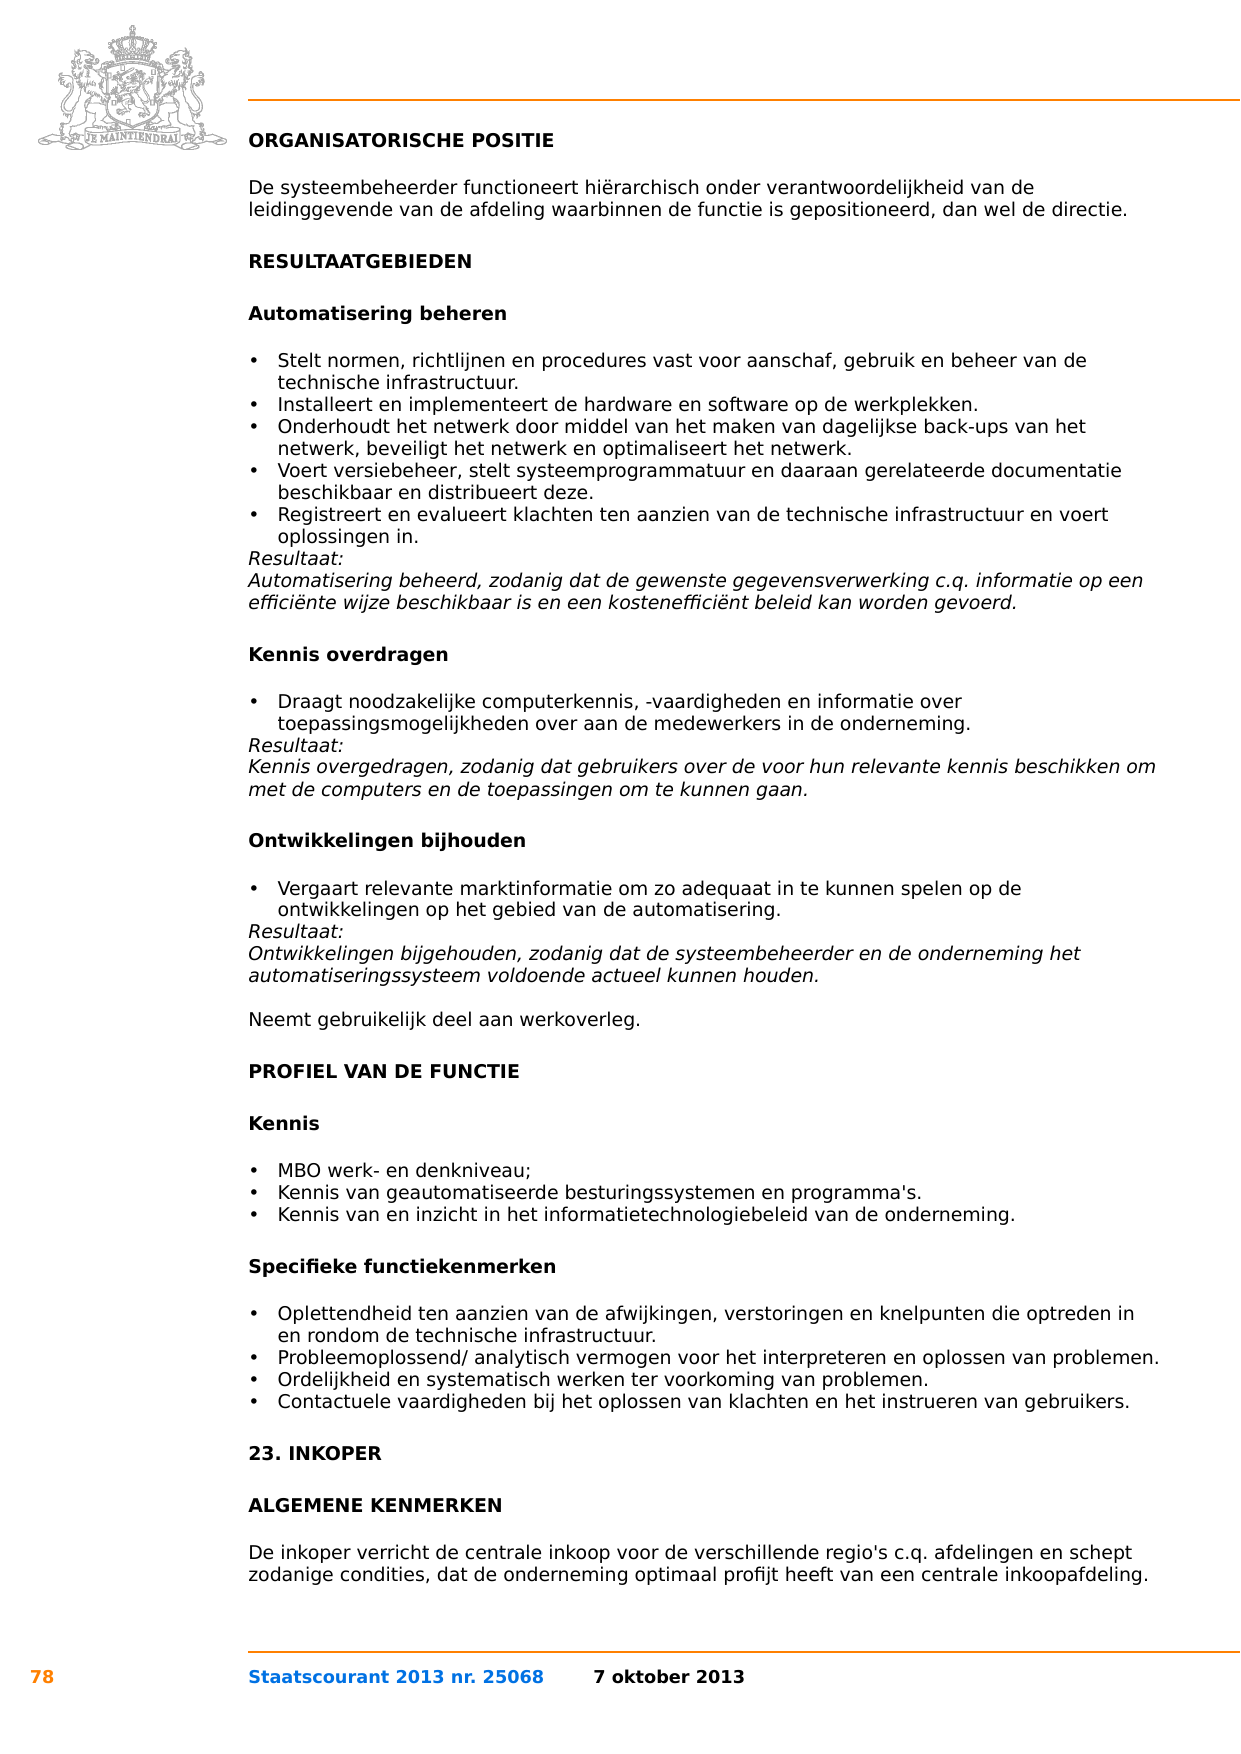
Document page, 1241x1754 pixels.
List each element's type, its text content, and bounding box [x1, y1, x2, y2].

text Kennis overgedragen, zodanig dat gebruikers over de voor hun relevante kennis beschikken om met de computers en de toepassingen om te kunnen gaan. [248, 756, 1163, 800]
subtitle PROFIEL VAN DE FUNCTIE [248, 1061, 1163, 1083]
text • MBO werk- en denkniveau; [248, 1160, 1163, 1182]
subtitle Specifieke functiekenmerken [248, 1256, 1163, 1278]
text • Kennis van geautomatiseerde besturingssystemen en programma's. [248, 1182, 1163, 1204]
text • Onderhoudt het netwerk door middel van het maken van dagelijkse back-ups van het netwerk, beveiligt het netwerk en optimaliseert het netwerk. [248, 416, 1163, 460]
text • Ordelijkheid en systematisch werken ter voorkoming van problemen. [248, 1369, 1163, 1391]
subtitle RESULTAATGEBIEDEN [248, 251, 1163, 273]
subtitle ORGANISATORISCHE POSITIE [248, 130, 1163, 152]
text • Contactuele vaardigheden bij het oplossen van klachten en het instrueren van gebruikers. [248, 1391, 1163, 1413]
text Resultaat: [248, 548, 1163, 569]
subtitle 23. INKOPER [248, 1443, 1163, 1465]
text • Kennis van en inzicht in het informatietechnologiebeleid van de onderneming. [248, 1204, 1163, 1226]
text • Probleemoplossend/ analytisch vermogen voor het interpreteren en oplossen van problemen. [248, 1347, 1163, 1369]
text • Oplettendheid ten aanzien van de afwijkingen, verstoringen en knelpunten die optreden in en rondom de technische infrastructuur. [248, 1303, 1163, 1347]
text • Draagt noodzakelijke computerkennis, -vaardigheden en informatie over toepassingsmogelijkheden over aan de medewerkers in de onderneming. [248, 691, 1163, 734]
text Automatisering beheerd, zodanig dat de gewenste gegevensverwerking c.q. informatie op een efficiënte wijze beschikbaar is en een kostenefficiënt beleid kan worden gevoerd. [248, 569, 1163, 613]
text Neemt gebruikelijk deel aan werkoverleg. [248, 1009, 1163, 1031]
text • Installeert en implementeert de hardware en software op de werkplekken. [248, 394, 1163, 416]
text Resultaat: [248, 734, 1163, 756]
text • Stelt normen, richtlijnen en procedures vast voor aanschaf, gebruik en beheer van de technische infrastructuur. [248, 350, 1163, 394]
text De inkoper verricht de centrale inkoop voor de verschillende regio's c.q. afdelingen en schept zodanige condities, dat de onderneming optimaal profijt heeft van een centrale inkoopafdeling. [248, 1542, 1163, 1586]
text • Registreert en evalueert klachten ten aanzien van de technische infrastructuur en voert oplossingen in. [248, 504, 1163, 548]
text • Voert versiebeheer, stelt systeemprogrammatuur en daaraan gerelateerde documentatie beschikbaar en distribueert deze. [248, 460, 1163, 504]
text Ontwikkelingen bijgehouden, zodanig dat de systeembeheerder en de onderneming het automatiseringssysteem voldoende actueel kunnen houden. [248, 943, 1163, 987]
text De systeembeheerder functioneert hiërarchisch onder verantwoordelijkheid van de leidinggevende van de afdeling waarbinnen de functie is gepositioneerd, dan wel de directie. [248, 177, 1163, 221]
text Resultaat: [248, 921, 1163, 943]
subtitle Kennis [248, 1113, 1163, 1135]
picture [38, 25, 227, 150]
subtitle Ontwikkelingen bijhouden [248, 830, 1163, 852]
subtitle Kennis overdragen [248, 643, 1163, 666]
subtitle Automatisering beheren [248, 303, 1163, 325]
text • Vergaart relevante marktinformatie om zo adequaat in te kunnen spelen op de ontwikkelingen op het gebied van de automatisering. [248, 877, 1163, 921]
subtitle ALGEMENE KENMERKEN [248, 1495, 1163, 1517]
